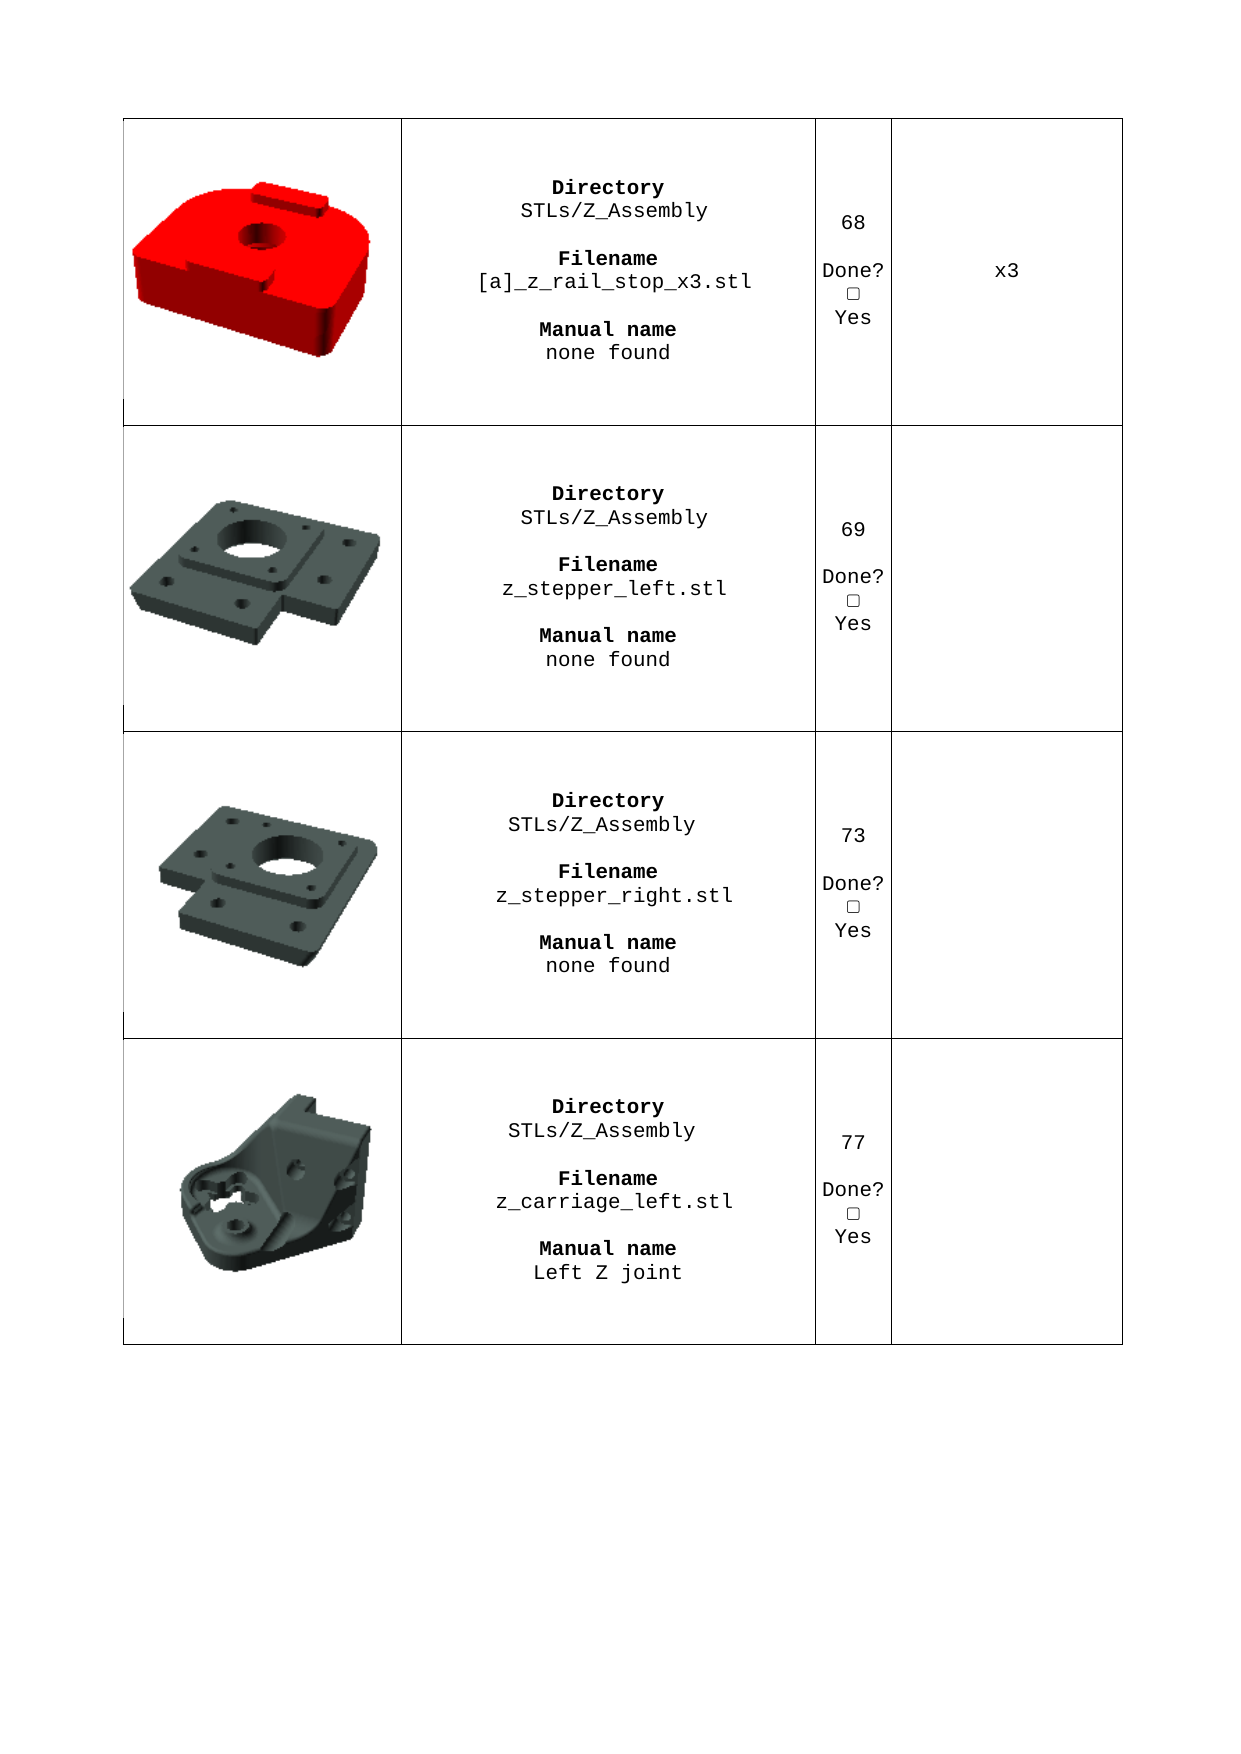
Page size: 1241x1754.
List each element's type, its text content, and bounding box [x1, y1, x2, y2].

table_cell Directory STLs/Z_Assembly Filename [a]_z_rail_stop_x3.stl Manual name none found [402, 119, 815, 425]
table_cell [892, 426, 1122, 731]
table_cell 69 Done? ▢ Yes [816, 426, 891, 731]
table_cell x3 [892, 119, 1122, 425]
picture [123, 121, 401, 399]
table_cell Directory STLs/Z_Assembly Filename z_stepper_right.stl Manual name none found [402, 732, 815, 1038]
table_cell 68 Done? ▢ Yes [816, 119, 891, 425]
table_cell Directory STLs/Z_Assembly Filename z_stepper_left.stl Manual name none found [402, 426, 815, 731]
picture [123, 1040, 401, 1318]
table_cell 73 Done? ▢ Yes [816, 732, 891, 1038]
picture [123, 734, 401, 1012]
table_cell [892, 1039, 1122, 1344]
table_cell 77 Done? ▢ Yes [816, 1039, 891, 1344]
table_cell [124, 399, 401, 425]
table_cell [124, 705, 401, 731]
table_cell Directory STLs/Z_Assembly Filename z_carriage_left.stl Manual name Left Z joint [402, 1039, 815, 1344]
table_cell [124, 1318, 401, 1344]
table_cell [892, 732, 1122, 1038]
table_cell [124, 1012, 401, 1038]
picture [123, 427, 401, 705]
